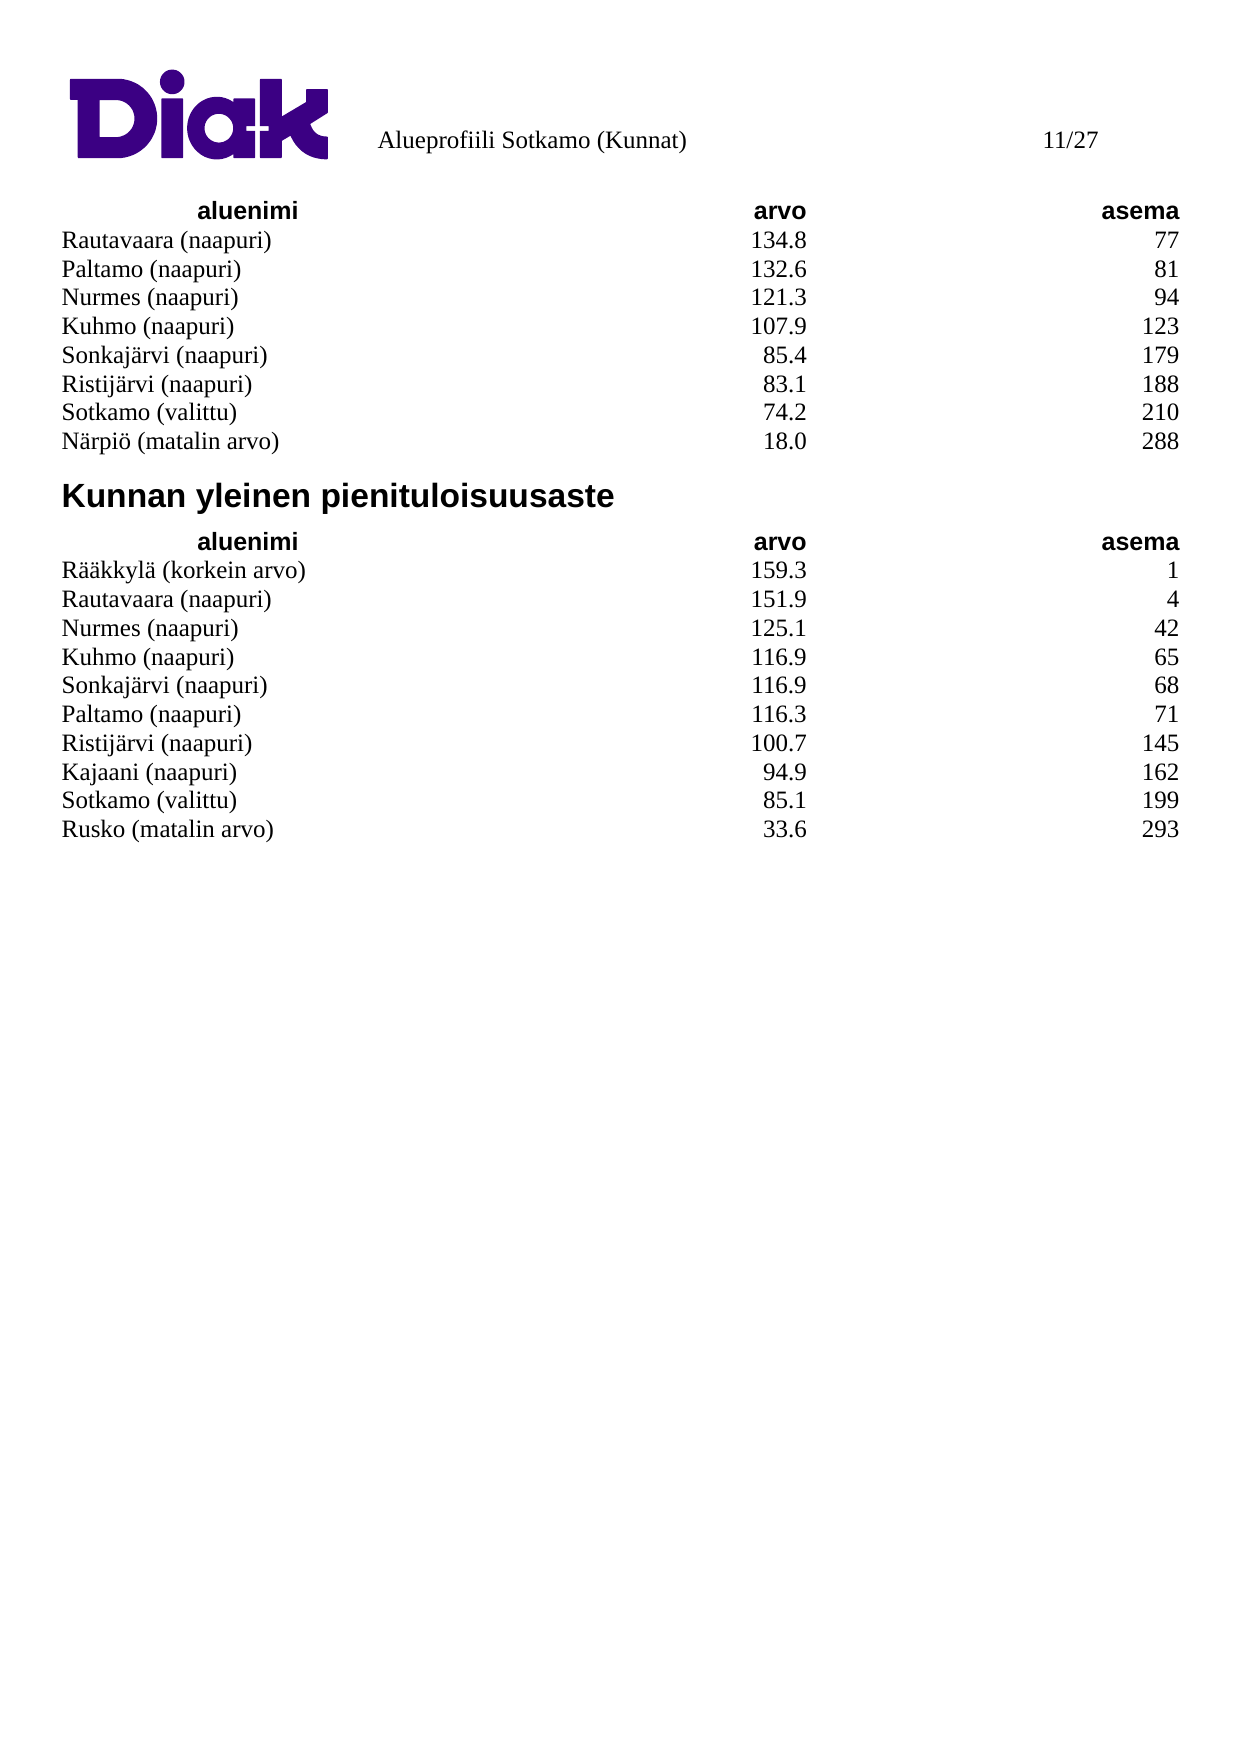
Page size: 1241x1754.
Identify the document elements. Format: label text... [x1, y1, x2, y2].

table_cell Nurmes (naapuri) [61, 613, 434, 642]
table_cell 1 [806, 556, 1179, 584]
table_header aluenimi [61, 196, 434, 225]
table_cell Kuhmo (naapuri) [61, 311, 434, 340]
table_cell 94 [806, 283, 1179, 311]
table_cell 199 [806, 786, 1179, 814]
table_header asema [806, 527, 1179, 556]
table_cell 65 [806, 642, 1179, 671]
table_cell 159.3 [434, 556, 806, 584]
subtitle Kunnan yleinen pienituloisuusaste [61, 476, 1179, 514]
table_cell 188 [806, 369, 1179, 397]
table_cell Kajaani (naapuri) [61, 757, 434, 786]
table_cell Kuhmo (naapuri) [61, 642, 434, 671]
table_cell 132.6 [434, 254, 806, 282]
table_cell 134.8 [434, 225, 806, 254]
table_cell 81 [806, 254, 1179, 282]
table_cell Sotkamo (valittu) [61, 786, 434, 814]
table_cell Sonkajärvi (naapuri) [61, 340, 434, 369]
table_cell Rautavaara (naapuri) [61, 225, 434, 254]
table_cell 83.1 [434, 369, 806, 397]
table_cell Rautavaara (naapuri) [61, 584, 434, 613]
table_cell 179 [806, 340, 1179, 369]
table_cell Sonkajärvi (naapuri) [61, 671, 434, 699]
table_cell 151.9 [434, 584, 806, 613]
table_header asema [806, 196, 1179, 225]
table_cell 107.9 [434, 311, 806, 340]
table_cell 145 [806, 728, 1179, 757]
table_cell 125.1 [434, 613, 806, 642]
table_cell 121.3 [434, 283, 806, 311]
table_cell Sotkamo (valittu) [61, 398, 434, 426]
table_cell 123 [806, 311, 1179, 340]
table_cell 42 [806, 613, 1179, 642]
table_cell 116.3 [434, 699, 806, 728]
table_cell 85.1 [434, 786, 806, 814]
table_cell 33.6 [434, 814, 806, 843]
table_cell Paltamo (naapuri) [61, 699, 434, 728]
table_cell 116.9 [434, 642, 806, 671]
table_cell 71 [806, 699, 1179, 728]
table_cell Ristijärvi (naapuri) [61, 728, 434, 757]
table_cell Rusko (matalin arvo) [61, 814, 434, 843]
table_cell 74.2 [434, 398, 806, 426]
table_cell 210 [806, 398, 1179, 426]
table_cell 4 [806, 584, 1179, 613]
table_cell 18.0 [434, 426, 806, 455]
table_header aluenimi [61, 527, 434, 556]
table_cell Ristijärvi (naapuri) [61, 369, 434, 397]
table_cell Paltamo (naapuri) [61, 254, 434, 282]
table_cell Närpiö (matalin arvo) [61, 426, 434, 455]
table_header arvo [434, 196, 806, 225]
table_cell Rääkkylä (korkein arvo) [61, 556, 434, 584]
table_cell Nurmes (naapuri) [61, 283, 434, 311]
table_cell 288 [806, 426, 1179, 455]
table_cell 94.9 [434, 757, 806, 786]
table_cell 100.7 [434, 728, 806, 757]
table_cell 68 [806, 671, 1179, 699]
table_cell 293 [806, 814, 1179, 843]
table_cell 116.9 [434, 671, 806, 699]
table_header arvo [434, 527, 806, 556]
table_cell 77 [806, 225, 1179, 254]
table_cell 162 [806, 757, 1179, 786]
table_cell 85.4 [434, 340, 806, 369]
